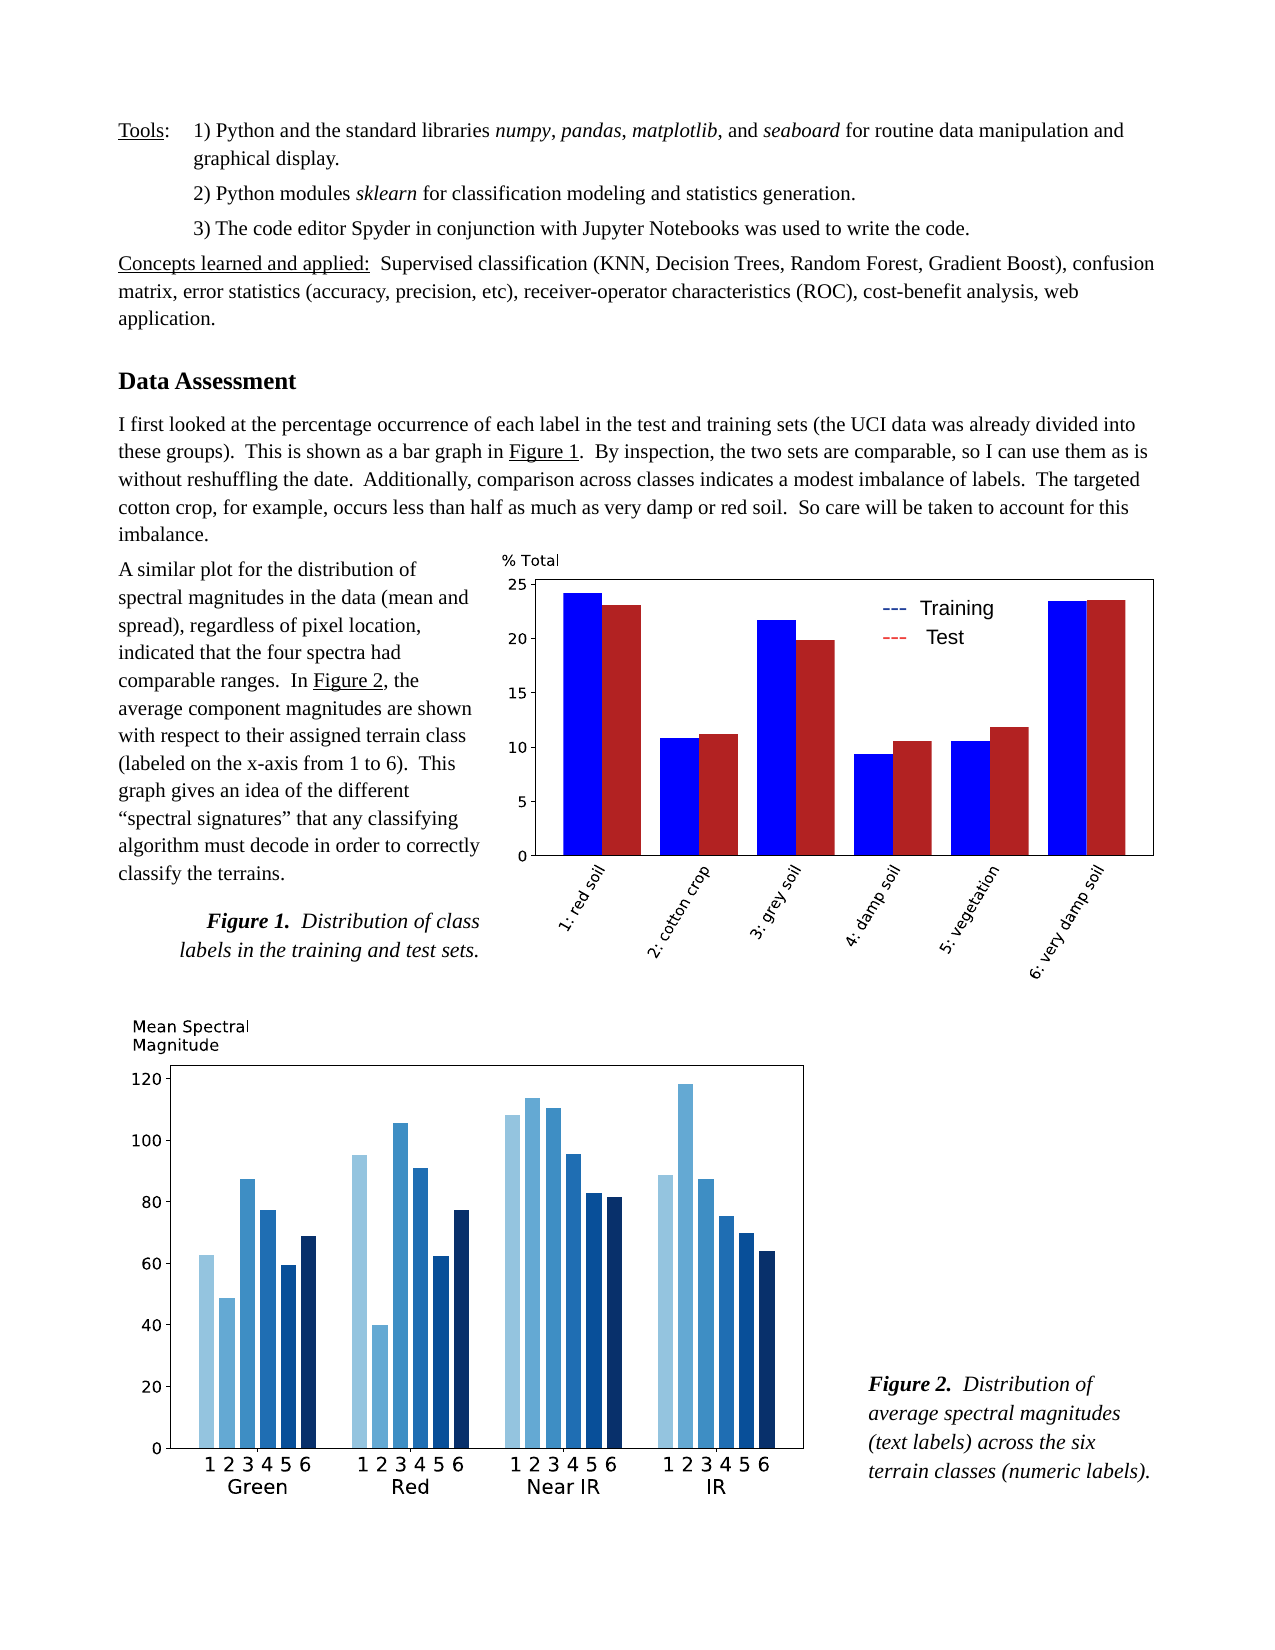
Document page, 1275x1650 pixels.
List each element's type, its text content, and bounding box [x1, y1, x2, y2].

text A similar plot for the distribution of spectral magnitudes in the data (mean and spread), regardless of pixel location, indicated that the four spectra had comparable ranges. In Figure 2, the average component magnitudes are shown with respect to their assigned terrain class (labeled on the x-axis from 1 to 6). This graph gives an idea of the different “spectral signatures” that any classifying algorithm must decode in order to correctly classify the terrains. [118, 557, 485, 885]
subtitle Data Assessment [118, 366, 1157, 395]
text 2) Python modules sklearn for classification modeling and statistics generation. [193, 181, 1157, 205]
text Figure 2. Distribution of average spectral magnitudes (text labels) across the six terrain classes (numeric labels). [868, 1371, 1157, 1483]
text Tools: 1) Python and the standard libraries numpy, pandas, matplotlib, and seaboard for routine data manipulation and graphical display. [118, 118, 1157, 170]
text Figure 1. Distribution of class labels in the training and test sets. [174, 908, 482, 962]
text 3) The code editor Spyder in conjunction with Jupyter Notebooks was used to write the code. [193, 216, 1157, 240]
text I first looked at the percentage occurrence of each label in the test and training sets (the UCI data was already divided into these groups). This is shown as a bar graph in Figure 1. By inspection, the two sets are comparable, so I can use them as is without reshuffling the date. Additionally, comparison across classes indicates a modest imbalance of labels. The targeted cotton crop, for example, occurs less than half as much as very damp or red soil. So care will be taken to account for this imbalance. [118, 412, 1157, 546]
text Concepts learned and applied: Supervised classification (KNN, Decision Trees, Random Forest, Gradient Boost), confusion matrix, error statistics (accuracy, precision, etc), receiver-operator characteristics (ROC), cost-benefit analysis, web application. [118, 251, 1157, 330]
